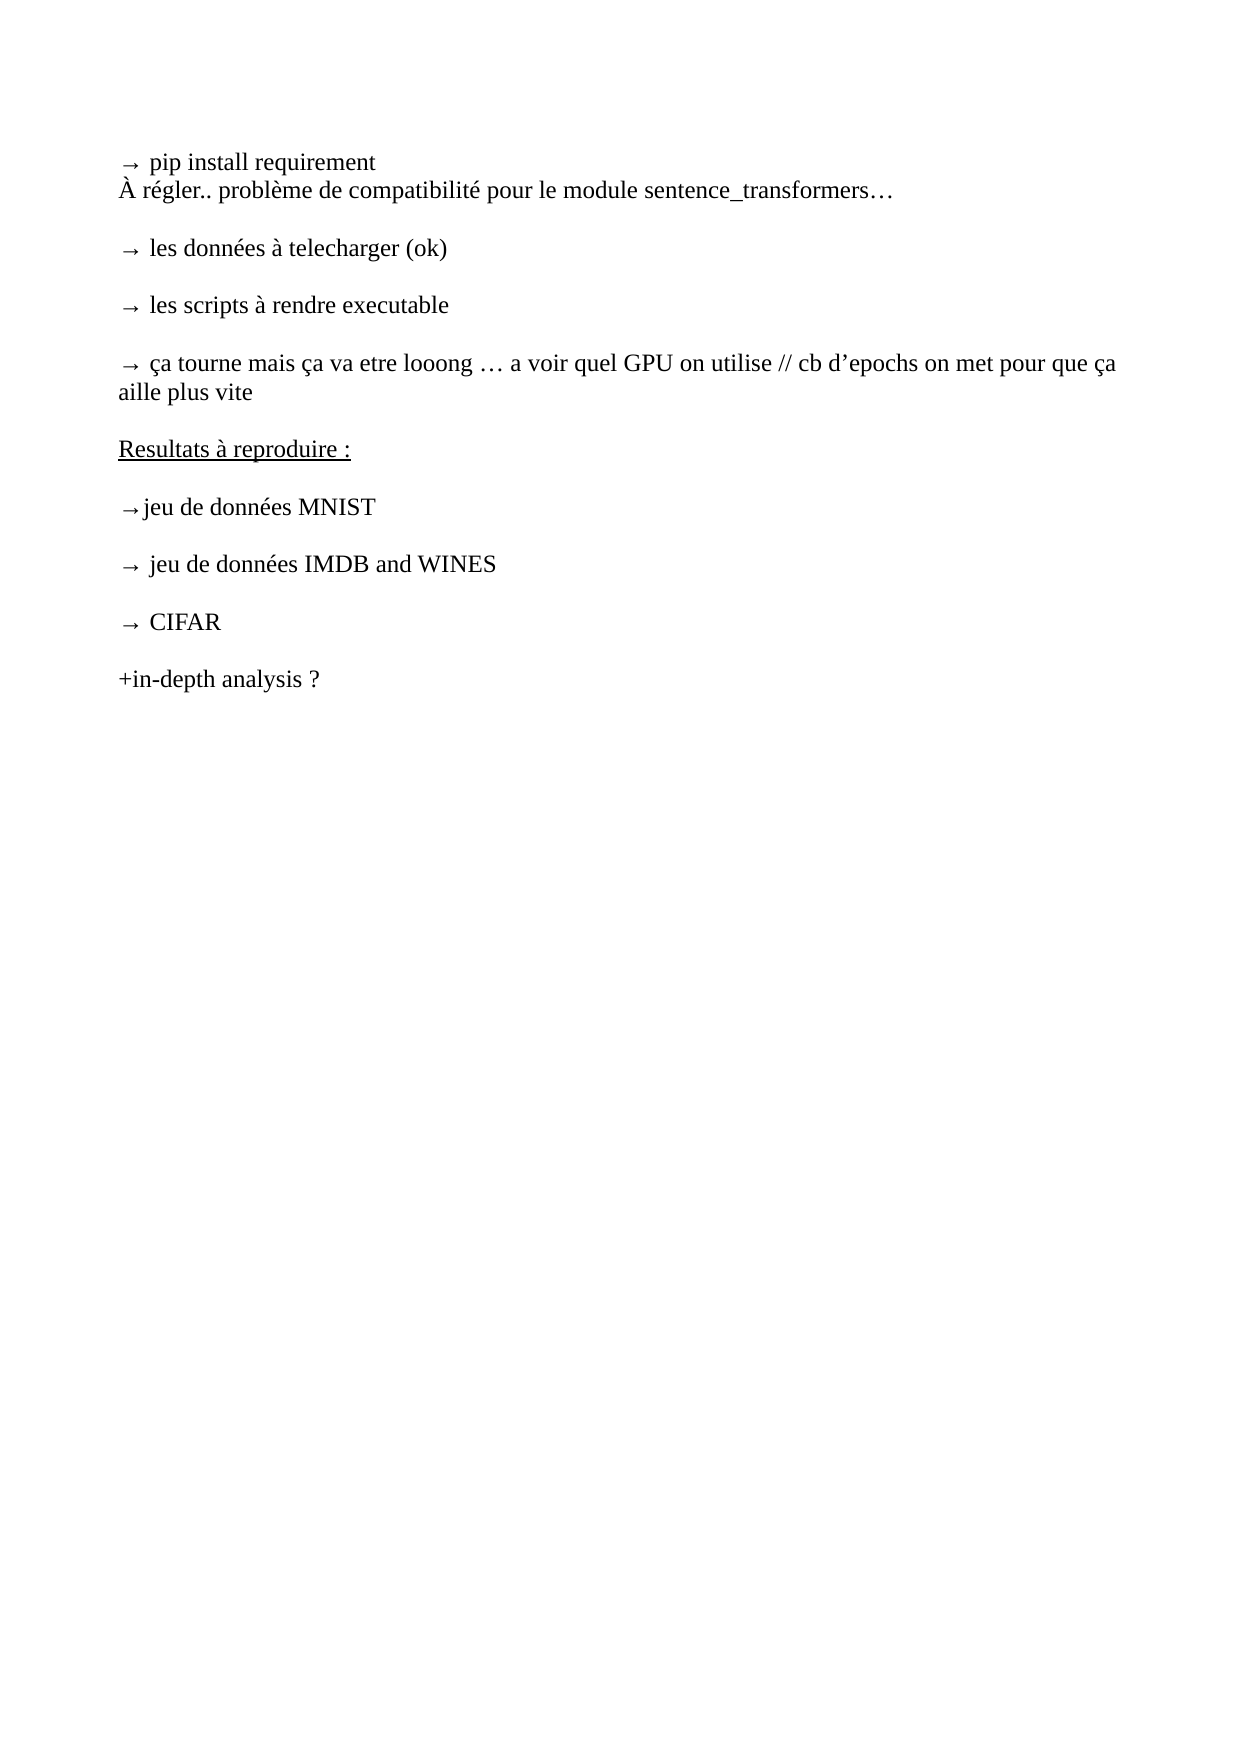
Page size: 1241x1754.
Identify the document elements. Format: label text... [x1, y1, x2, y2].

text +in-depth analysis ? [118, 664, 1122, 693]
text Resultats à reproduire : [118, 434, 1122, 463]
text → CIFAR [118, 607, 1122, 636]
text → les données à telecharger (ok) [118, 233, 1122, 262]
text →jeu de données MNIST [118, 492, 1122, 521]
text À régler.. problème de compatibilité pour le module sentence_transformers… [118, 176, 1122, 204]
text → pip install requirement [118, 147, 1122, 176]
text → ça tourne mais ça va etre looong … a voir quel GPU on utilise // cb d’epochs on met pour que ça aille plus vite [118, 348, 1122, 406]
text → les scripts à rendre executable [118, 291, 1122, 319]
text → jeu de données IMDB and WINES [118, 549, 1122, 578]
